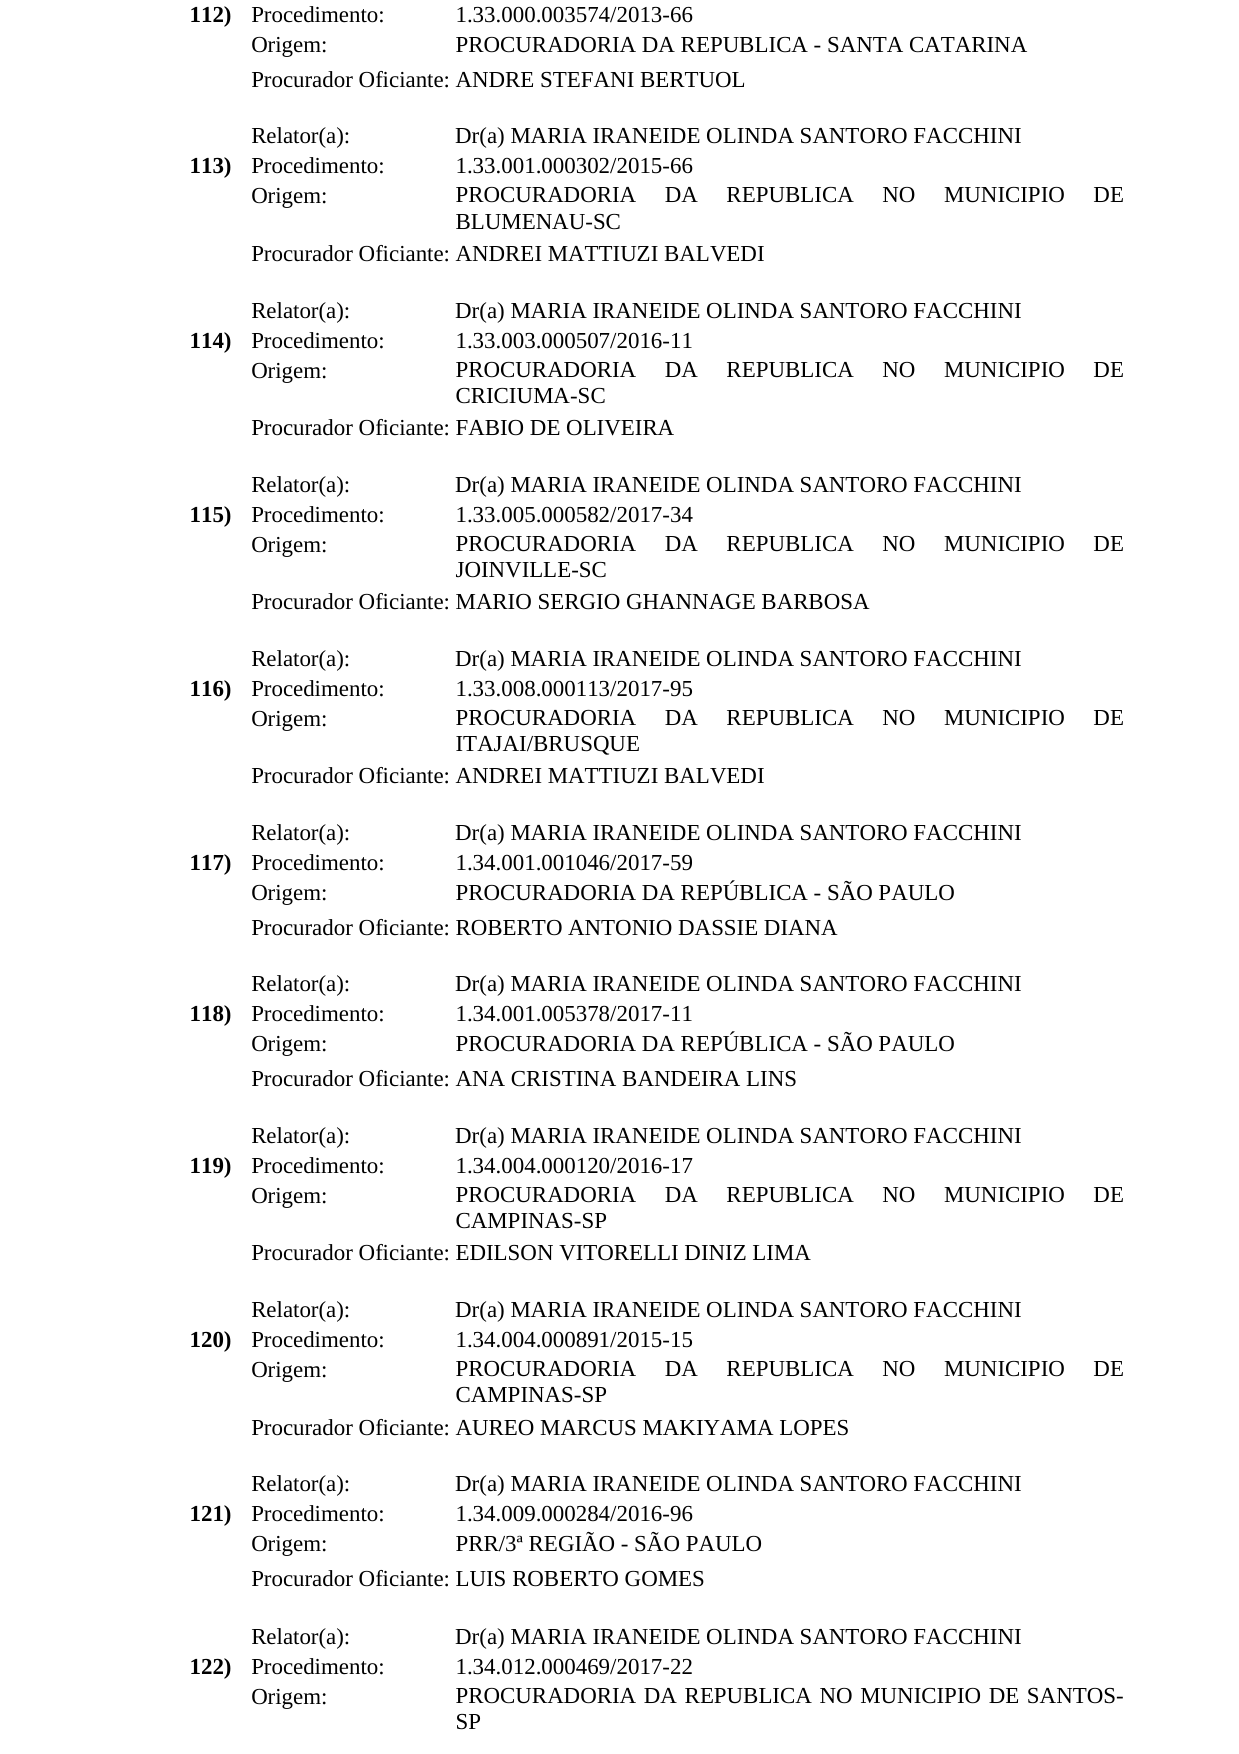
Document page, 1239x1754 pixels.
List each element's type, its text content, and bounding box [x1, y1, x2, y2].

table_cell [189, 1029, 251, 1058]
table_header Dr(a) MARIA IRANEIDE OLINDA SANTORO FACCHINI [455, 818, 1122, 846]
table_cell [0, 999, 189, 1028]
table_cell [1125, 407, 1239, 414]
table_cell [0, 878, 189, 906]
table_cell [1125, 581, 1239, 588]
table_header Dr(a) MARIA IRANEIDE OLINDA SANTORO FACCHINI [455, 644, 1122, 672]
table_cell PROCURADORIA DA REPUBLICA NO MUNICIPIO DE SANTOS-SP [455, 1682, 1124, 1733]
table_cell 115) [189, 500, 251, 528]
table_cell Origem: [251, 704, 455, 732]
table_cell [0, 1733, 189, 1741]
table_cell [189, 182, 251, 210]
table_cell [189, 384, 251, 407]
table_cell 121) [189, 1499, 251, 1528]
table_cell [0, 848, 189, 876]
table_cell [455, 1733, 1124, 1741]
table_cell [1125, 1414, 1239, 1464]
table_cell 1.33.008.000113/2017-95 [455, 674, 1124, 702]
table_cell [189, 210, 251, 233]
table_cell Origem: [251, 356, 455, 384]
table_cell [0, 1295, 189, 1325]
table_cell [1125, 906, 1239, 914]
table_header Dr(a) MARIA IRANEIDE OLINDA SANTORO FACCHINI [455, 1469, 1122, 1498]
table_cell [251, 1406, 455, 1413]
table_cell [0, 1469, 189, 1499]
table_cell [0, 233, 189, 240]
table_cell [0, 0, 189, 28]
table_header Relator(a): [251, 1622, 455, 1651]
table_cell [251, 470, 1124, 500]
table_cell [189, 818, 251, 848]
table_cell [1125, 969, 1239, 999]
table_cell [189, 1711, 251, 1733]
table_cell [189, 1414, 251, 1464]
table_cell [1125, 1558, 1239, 1565]
table_cell [1125, 240, 1239, 291]
table_cell [1125, 470, 1239, 500]
table_cell [1125, 1295, 1239, 1325]
table_cell [251, 581, 455, 588]
table_cell [1125, 644, 1239, 674]
table_header Relator(a): [251, 470, 455, 498]
table_cell [1125, 1529, 1239, 1558]
table_cell [1125, 30, 1239, 58]
table_cell [189, 1682, 251, 1711]
table_cell 1.34.001.005378/2017-11 [455, 999, 1124, 1028]
table_cell [0, 1384, 189, 1406]
table_cell [189, 470, 251, 500]
table_cell [1125, 210, 1239, 233]
table_cell [1125, 588, 1239, 639]
table_cell [0, 1121, 189, 1151]
table_cell Procurador Oficiante: [251, 1565, 455, 1619]
table_cell [0, 1558, 189, 1565]
table_cell [0, 384, 189, 407]
table_cell [0, 530, 189, 558]
table_cell [1125, 356, 1239, 384]
table_cell [1125, 1469, 1239, 1499]
table_cell [0, 762, 189, 813]
table_cell [1125, 66, 1239, 117]
table_cell [251, 1384, 455, 1406]
table_cell [455, 59, 1124, 66]
table_cell [189, 1529, 251, 1558]
table_cell [189, 732, 251, 755]
table_cell [1125, 818, 1239, 848]
table_cell [189, 914, 251, 965]
table_header Relator(a): [251, 1121, 455, 1149]
table_cell [0, 152, 189, 180]
table_cell 1.34.004.000120/2016-17 [455, 1151, 1124, 1179]
table_cell [1125, 296, 1239, 326]
table_cell [0, 210, 189, 233]
table_cell [1125, 152, 1239, 180]
table_header Relator(a): [251, 818, 455, 846]
table_cell PROCURADORIA DA REPUBLICA - SANTA CATARINA [455, 30, 1124, 58]
table_cell 112) [189, 0, 251, 28]
table_cell [251, 969, 1124, 999]
table_cell [189, 1384, 251, 1406]
table_cell [189, 296, 251, 326]
table_cell [1125, 1652, 1239, 1681]
table_cell [0, 704, 189, 732]
table_cell Origem: [251, 182, 455, 210]
table_cell [1125, 848, 1239, 876]
table_cell PROCURADORIA DA REPÚBLICA - SÃO PAULO [455, 1029, 1124, 1058]
table_cell [1125, 1121, 1239, 1151]
table_cell [0, 1210, 189, 1232]
table_cell [0, 356, 189, 384]
table_cell 1.34.001.001046/2017-59 [455, 848, 1124, 876]
table_cell 1.34.004.000891/2015-15 [455, 1325, 1124, 1353]
table_cell [189, 356, 251, 384]
table_cell [0, 1355, 189, 1383]
table_cell [0, 818, 189, 848]
table_cell [1125, 1355, 1239, 1383]
table_cell 114) [189, 326, 251, 354]
table_cell ANDRE STEFANI BERTUOL [455, 66, 1124, 117]
table_cell [189, 1469, 251, 1499]
table_header Relator(a): [251, 969, 455, 998]
table_cell Procurador Oficiante: [251, 762, 455, 815]
table_cell [0, 66, 189, 117]
table_cell 1.33.000.003574/2013-66 [455, 0, 1124, 28]
table_cell [251, 1622, 1124, 1652]
table_cell Procurador Oficiante: [251, 588, 455, 641]
table_cell 120) [189, 1325, 251, 1353]
table_cell [0, 1029, 189, 1058]
table_cell [0, 732, 189, 755]
table_header Relator(a): [251, 1469, 455, 1498]
table_cell [251, 210, 455, 233]
table_cell [189, 1355, 251, 1383]
table_cell [455, 407, 1124, 414]
table_cell [455, 581, 1124, 588]
table_cell [0, 1325, 189, 1353]
table_cell [1125, 326, 1239, 354]
table_cell [251, 1558, 455, 1565]
table_cell [251, 818, 1124, 848]
table_cell [251, 1469, 1124, 1499]
table_cell [0, 1232, 189, 1239]
table_cell PROCURADORIA DA REPÚBLICA - SÃO PAULO [455, 878, 1124, 906]
table_cell [0, 1652, 189, 1681]
table_cell 122) [189, 1652, 251, 1681]
table_cell [1125, 1622, 1239, 1652]
table_cell 1.34.012.000469/2017-22 [455, 1652, 1124, 1681]
table_cell [1125, 182, 1239, 210]
table_cell [1125, 384, 1239, 407]
table_cell [0, 1499, 189, 1528]
table_cell [1125, 914, 1239, 965]
table_cell [0, 588, 189, 639]
table_cell Procedimento: [251, 1325, 455, 1353]
table_cell [0, 122, 189, 152]
table_cell [1125, 999, 1239, 1028]
table_cell Origem: [251, 1181, 455, 1209]
table_header Dr(a) MARIA IRANEIDE OLINDA SANTORO FACCHINI [455, 969, 1122, 998]
table_header Relator(a): [251, 296, 455, 324]
table_cell [251, 1210, 455, 1232]
table_cell [1125, 878, 1239, 906]
table_cell [1125, 530, 1239, 558]
table_cell Procurador Oficiante: [251, 1414, 455, 1466]
table_cell AUREO MARCUS MAKIYAMA LOPES [455, 1414, 1124, 1464]
table_header Dr(a) MARIA IRANEIDE OLINDA SANTORO FACCHINI [455, 1295, 1122, 1323]
table_cell Procedimento: [251, 0, 455, 28]
table_cell [189, 588, 251, 639]
table_cell [189, 1240, 251, 1291]
table_cell [189, 1210, 251, 1232]
table_cell [0, 644, 189, 674]
table_cell [0, 969, 189, 999]
table_cell Procedimento: [251, 674, 455, 702]
table_cell [455, 233, 1124, 240]
table_header Relator(a): [251, 122, 455, 150]
table_cell [0, 906, 189, 914]
table_cell Origem: [251, 878, 455, 906]
table_header Dr(a) MARIA IRANEIDE OLINDA SANTORO FACCHINI [455, 470, 1122, 498]
table_cell [189, 1058, 251, 1065]
table_cell [189, 1181, 251, 1209]
table_cell [189, 407, 251, 414]
table_cell [251, 1232, 455, 1239]
table_cell [0, 1151, 189, 1179]
table_header Relator(a): [251, 644, 455, 672]
table_cell [251, 407, 455, 414]
table_cell [0, 296, 189, 326]
table_cell [1125, 1065, 1239, 1116]
table_cell [1125, 732, 1239, 755]
table_cell [0, 30, 189, 58]
table_cell PROCURADORIA DA REPUBLICA NO MUNICIPIO DE ITAJAI/BRUSQUE [455, 704, 1124, 755]
table_cell [1125, 1232, 1239, 1239]
table_cell [0, 558, 189, 581]
table_cell [0, 1565, 189, 1619]
table_cell [189, 122, 251, 152]
table_cell [251, 59, 455, 66]
table_cell [455, 906, 1124, 914]
table_cell [189, 755, 251, 762]
table_cell [189, 1121, 251, 1151]
table_cell Origem: [251, 530, 455, 558]
table_cell [1125, 1406, 1239, 1413]
table_cell [251, 906, 455, 914]
table_cell [0, 407, 189, 414]
table_cell [455, 1406, 1124, 1413]
table_cell Procedimento: [251, 999, 455, 1028]
table_header Dr(a) MARIA IRANEIDE OLINDA SANTORO FACCHINI [455, 1622, 1122, 1651]
table_cell [251, 122, 1124, 152]
table_cell [251, 1295, 1124, 1325]
table_cell 1.33.005.000582/2017-34 [455, 500, 1124, 528]
table_cell ANA CRISTINA BANDEIRA LINS [455, 1065, 1124, 1116]
table_cell [1125, 1151, 1239, 1179]
table_cell [189, 240, 251, 291]
table_cell [1125, 1565, 1239, 1619]
table_cell [189, 1232, 251, 1239]
table_cell [189, 558, 251, 581]
table_cell [0, 1065, 189, 1116]
table_cell [1125, 762, 1239, 813]
table_cell Origem: [251, 1355, 455, 1383]
table_cell PRR/3ª REGIÃO - SÃO PAULO [455, 1529, 1124, 1558]
table_cell [189, 644, 251, 674]
table_cell [251, 1733, 455, 1741]
table_cell [455, 1232, 1124, 1239]
table_cell ANDREI MATTIUZI BALVEDI [455, 762, 1124, 813]
table_cell [251, 644, 1124, 674]
table_cell [0, 182, 189, 210]
table_cell [189, 1565, 251, 1619]
table_cell [251, 558, 455, 581]
table_cell Procedimento: [251, 152, 455, 180]
table_cell ROBERTO ANTONIO DASSIE DIANA [455, 914, 1124, 965]
table_cell [0, 240, 189, 291]
table_cell Procedimento: [251, 1151, 455, 1179]
table_cell [1125, 233, 1239, 240]
table_header Dr(a) MARIA IRANEIDE OLINDA SANTORO FACCHINI [455, 1121, 1122, 1149]
table_cell [0, 414, 189, 465]
table_cell [1125, 1210, 1239, 1232]
table_cell 113) [189, 152, 251, 180]
table_cell PROCURADORIA DA REPUBLICA NO MUNICIPIO DE BLUMENAU-SC [455, 182, 1124, 233]
table_cell [189, 969, 251, 999]
table_cell [0, 1406, 189, 1413]
table_cell Procedimento: [251, 1499, 455, 1528]
table_cell 116) [189, 674, 251, 702]
table_cell [1125, 1240, 1239, 1291]
table_header Dr(a) MARIA IRANEIDE OLINDA SANTORO FACCHINI [455, 296, 1122, 324]
table_cell PROCURADORIA DA REPUBLICA NO MUNICIPIO DE CRICIUMA-SC [455, 356, 1124, 407]
table_cell [0, 1058, 189, 1065]
table_cell [189, 414, 251, 465]
table_cell Procedimento: [251, 1652, 455, 1681]
table_cell LUIS ROBERTO GOMES [455, 1565, 1124, 1619]
table_cell MARIO SERGIO GHANNAGE BARBOSA [455, 588, 1124, 639]
table_cell [1125, 1181, 1239, 1209]
table_cell [1125, 704, 1239, 732]
table_cell [189, 581, 251, 588]
table_cell [0, 470, 189, 500]
table_cell [189, 1558, 251, 1565]
table_cell [251, 1058, 455, 1065]
table_cell [0, 1240, 189, 1291]
table_cell PROCURADORIA DA REPUBLICA NO MUNICIPIO DE JOINVILLE-SC [455, 530, 1124, 581]
table_cell [455, 755, 1124, 762]
table_cell [189, 30, 251, 58]
table_cell [0, 581, 189, 588]
table_cell 1.34.009.000284/2016-96 [455, 1499, 1124, 1528]
table_cell Procurador Oficiante: [251, 914, 455, 966]
table_cell [0, 674, 189, 702]
table_cell Origem: [251, 1529, 455, 1558]
table_cell [1125, 122, 1239, 152]
table_cell Procedimento: [251, 326, 455, 354]
table_cell [189, 1406, 251, 1413]
table_cell 119) [189, 1151, 251, 1179]
table_cell [189, 66, 251, 117]
table_cell [251, 384, 455, 407]
table_cell [1125, 1733, 1239, 1741]
table_cell [0, 1622, 189, 1652]
table_cell [1125, 0, 1239, 28]
table_cell [189, 1295, 251, 1325]
table_cell Procurador Oficiante: [251, 240, 455, 293]
table_cell [455, 1058, 1124, 1065]
table_cell [0, 1682, 189, 1711]
table_cell [0, 1414, 189, 1464]
table_cell [0, 914, 189, 965]
table_cell [1125, 59, 1239, 66]
table_cell Procurador Oficiante: [251, 66, 455, 118]
table_cell Procurador Oficiante: [251, 1065, 455, 1118]
table_cell [0, 59, 189, 66]
table_cell [251, 1121, 1124, 1151]
table_cell [189, 906, 251, 914]
table_cell Procedimento: [251, 848, 455, 876]
table_cell 117) [189, 848, 251, 876]
table_cell [0, 1711, 189, 1733]
table_cell [189, 1733, 251, 1741]
table_cell Procedimento: [251, 500, 455, 528]
table_cell [1125, 500, 1239, 528]
table_cell [1125, 558, 1239, 581]
table_cell [1125, 1384, 1239, 1406]
table_header Dr(a) MARIA IRANEIDE OLINDA SANTORO FACCHINI [455, 122, 1122, 150]
table_cell [189, 530, 251, 558]
table_cell [1125, 1058, 1239, 1065]
table_cell [0, 500, 189, 528]
table_cell Origem: [251, 30, 455, 58]
table_cell [189, 1622, 251, 1652]
table_cell [455, 1558, 1124, 1565]
table_cell [251, 755, 455, 762]
table_cell PROCURADORIA DA REPUBLICA NO MUNICIPIO DE CAMPINAS-SP [455, 1181, 1124, 1232]
table_cell [189, 59, 251, 66]
table_cell [189, 762, 251, 813]
table_cell FABIO DE OLIVEIRA [455, 414, 1124, 465]
table_cell EDILSON VITORELLI DINIZ LIMA [455, 1240, 1124, 1291]
table_cell ANDREI MATTIUZI BALVEDI [455, 240, 1124, 291]
table_cell [251, 233, 455, 240]
table_cell [1125, 674, 1239, 702]
table_cell [251, 732, 455, 755]
table_cell [189, 704, 251, 732]
table_cell [1125, 755, 1239, 762]
table_header Relator(a): [251, 1295, 455, 1323]
table_cell [1125, 1682, 1239, 1711]
table_cell [189, 1065, 251, 1116]
table_cell [251, 1711, 455, 1733]
table_cell [1125, 1711, 1239, 1733]
table_cell PROCURADORIA DA REPUBLICA NO MUNICIPIO DE CAMPINAS-SP [455, 1355, 1124, 1406]
table_cell Procurador Oficiante: [251, 414, 455, 467]
table_cell [189, 233, 251, 240]
table_cell 1.33.001.000302/2015-66 [455, 152, 1124, 180]
table_cell Procurador Oficiante: [251, 1240, 455, 1292]
table_cell 1.33.003.000507/2016-11 [455, 326, 1124, 354]
table_cell [1125, 1029, 1239, 1058]
table_cell [1125, 1325, 1239, 1353]
table_cell [1125, 414, 1239, 465]
table_cell [0, 326, 189, 354]
table_cell [251, 296, 1124, 326]
table_cell [189, 878, 251, 906]
table_cell [0, 1529, 189, 1558]
table_cell Origem: [251, 1682, 455, 1711]
table_cell Origem: [251, 1029, 455, 1058]
table_cell [1125, 1499, 1239, 1528]
table_cell [0, 1181, 189, 1209]
table_cell 118) [189, 999, 251, 1028]
table_cell [0, 755, 189, 762]
